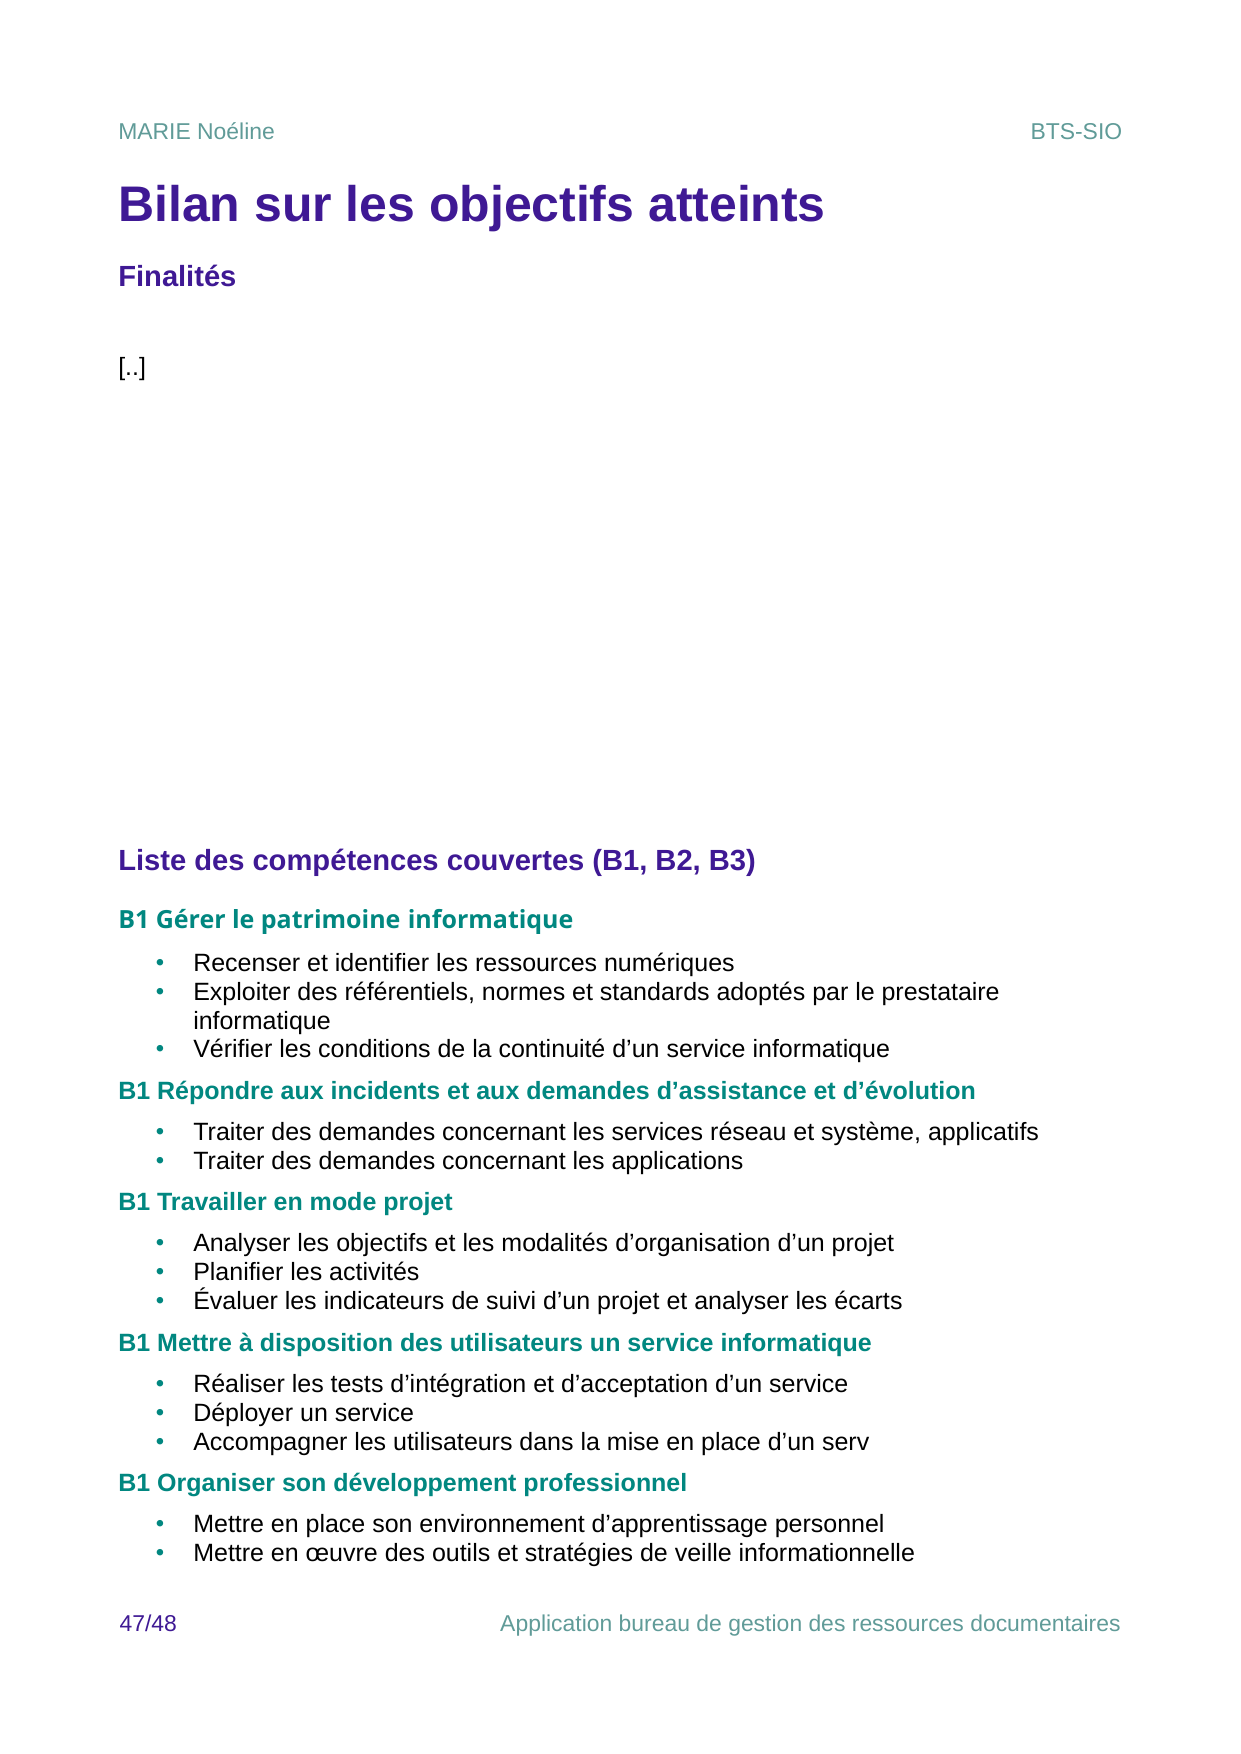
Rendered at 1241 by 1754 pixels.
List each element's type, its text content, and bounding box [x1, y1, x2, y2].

list Traiter des demandes concernant les applications [156, 1146, 1122, 1175]
list Réaliser les tests d’intégration et d’acceptation d’un service [156, 1369, 1122, 1398]
subtitle B1 Mettre à disposition des utilisateurs un service informatique [118, 1327, 1122, 1356]
list Recenser et identifier les ressources numériques [156, 948, 1122, 977]
subtitle Finalités [118, 258, 1122, 292]
list Exploiter des référentiels, normes et standards adoptés par le prestataire informatique [156, 977, 1122, 1034]
list Planifier les activités [156, 1257, 1122, 1286]
subtitle B1 Travailler en mode projet [118, 1187, 1122, 1216]
subtitle Liste des compétences couvertes (B1, B2, B3) [118, 843, 1122, 876]
list Mettre en place son environnement d’apprentissage personnel [156, 1509, 1122, 1538]
list Analyser les objectifs et les modalités d’organisation d’un projet [156, 1228, 1122, 1257]
list Évaluer les indicateurs de suivi d’un projet et analyser les écarts [156, 1286, 1122, 1315]
subtitle B1 Gérer le patrimoine informatique [118, 901, 1122, 935]
subtitle B1 Organiser son développement professionnel [118, 1468, 1122, 1497]
list Accompagner les utilisateurs dans la mise en place d’un serv [156, 1426, 1122, 1455]
list Vérifier les conditions de la continuité d’un service informatique [156, 1034, 1122, 1063]
subtitle B1 Répondre aux incidents et aux demandes d’assistance et d’évolution [118, 1076, 1122, 1104]
list Traiter des demandes concernant les services réseau et système, applicatifs [156, 1117, 1122, 1146]
list Déployer un service [156, 1398, 1122, 1426]
list Mettre en œuvre des outils et stratégies de veille informationnelle [156, 1538, 1122, 1567]
subtitle Bilan sur les objectifs atteints [118, 174, 1122, 231]
text [..] [118, 352, 1122, 381]
